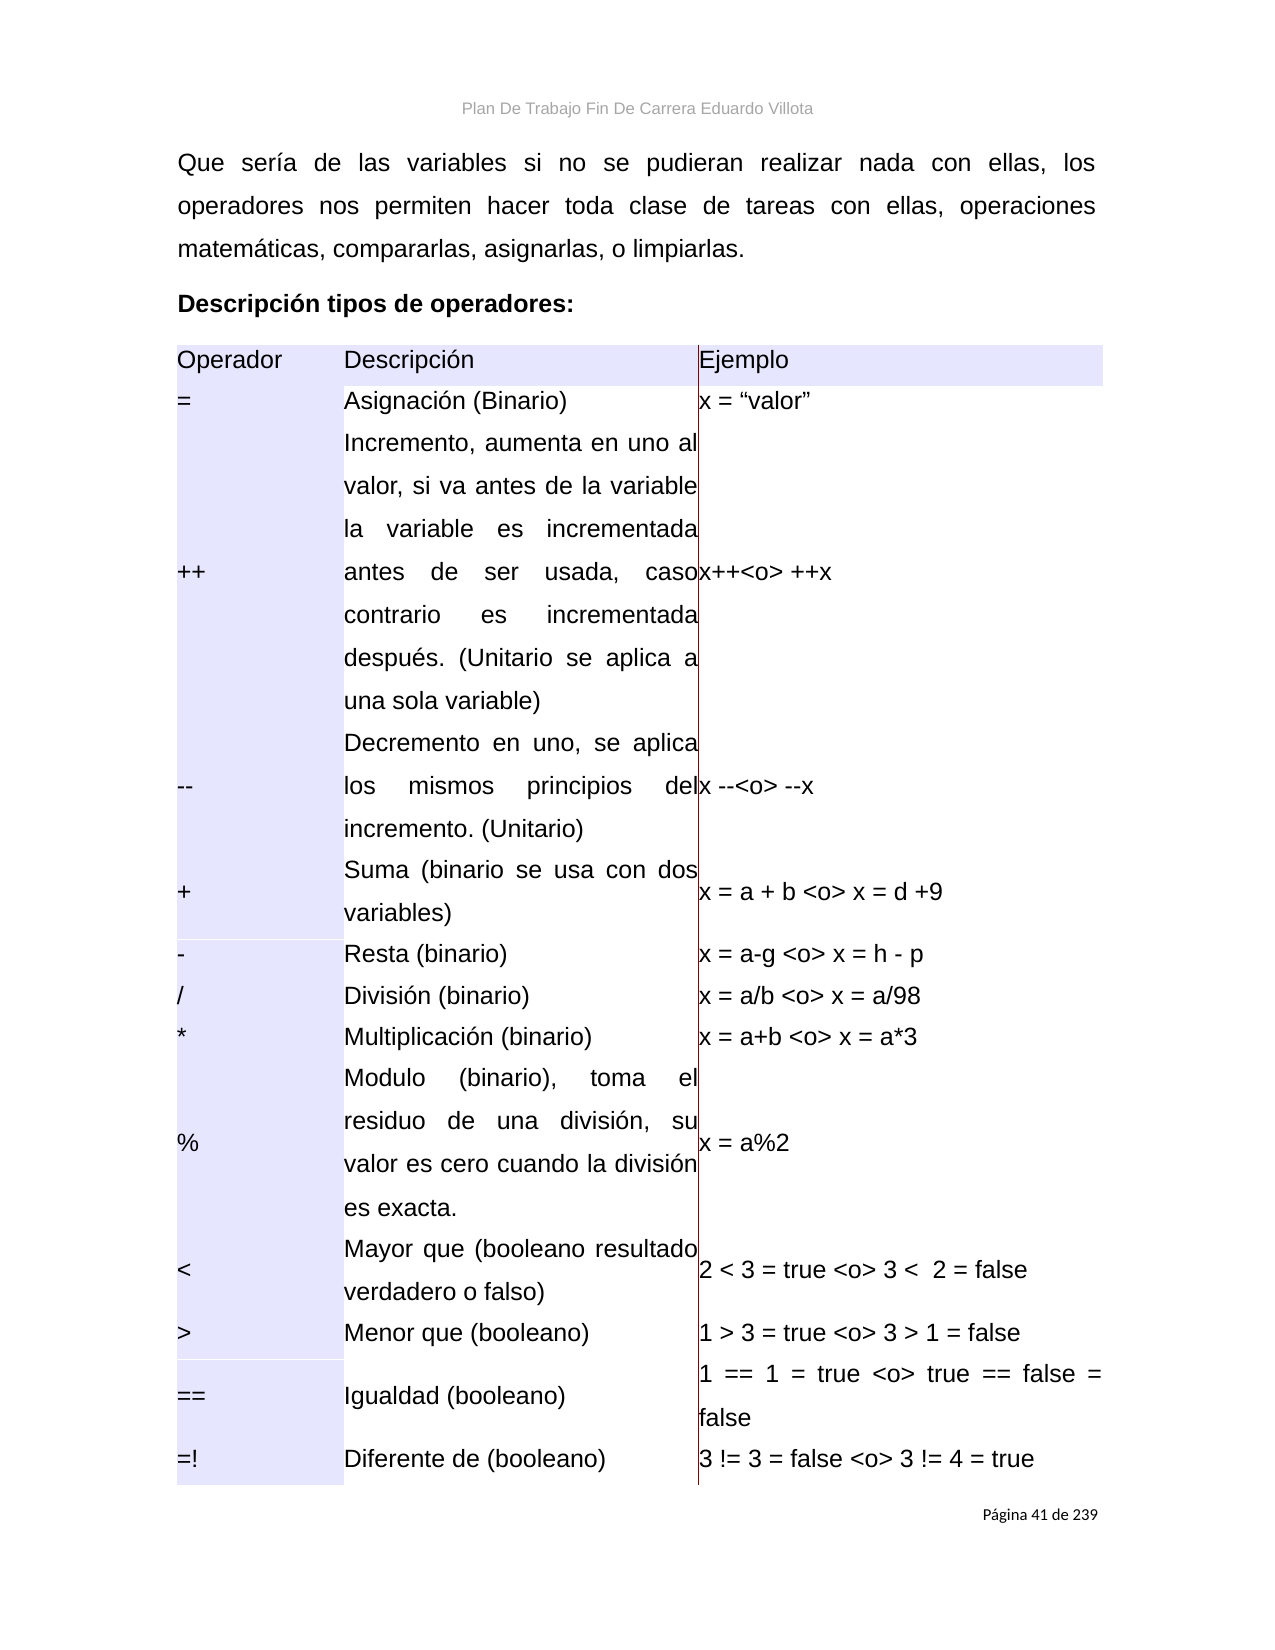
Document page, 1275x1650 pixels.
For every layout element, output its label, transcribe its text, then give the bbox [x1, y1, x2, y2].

text Que sería de las variables si no se pudieran realizar nada con ellas, los operadores nos permiten hacer toda clase de tareas con ellas, operaciones matemáticas, compararlas, asignarlas, o limpiarlas. [177, 148, 1098, 263]
table_cell > [177, 1318, 344, 1359]
table_cell x --<o> --x [699, 728, 1103, 855]
table_cell Modulo (binario), toma el residuo de una división, su valor es cero cuando la división es exacta. [344, 1063, 698, 1234]
table_cell - [177, 940, 344, 981]
table_cell =! [177, 1444, 344, 1485]
table_cell x = a + b <o> x = d +9 [699, 855, 1103, 939]
table_cell / [177, 981, 344, 1022]
table_cell x++<o> ++x [699, 428, 1103, 728]
table_cell Decremento en uno, se aplica los mismos principios del incremento. (Unitario) [344, 728, 698, 855]
table_cell Incremento, aumenta en uno al valor, si va antes de la variable la variable es incrementada antes de ser usada, caso contrario es incrementada después. (Unitario se aplica a una sola variable) [344, 428, 698, 728]
table_cell 1 == 1 = true <o> true == false = false [699, 1360, 1103, 1444]
table_cell x = “valor” [699, 386, 1103, 428]
table_cell % [177, 1063, 344, 1234]
table_cell x = a%2 [699, 1063, 1103, 1234]
table_cell Multiplicación (binario) [344, 1022, 698, 1063]
table_cell Diferente de (booleano) [344, 1444, 698, 1485]
table_cell ++ [177, 428, 344, 728]
table_header Ejemplo [699, 345, 1103, 386]
table_cell Mayor que (booleano resultado verdadero o falso) [344, 1234, 698, 1318]
table_cell -- [177, 728, 344, 855]
table_header Descripción [344, 345, 698, 386]
table_header Operador [177, 345, 344, 386]
table_cell x = a-g <o> x = h - p [699, 940, 1103, 981]
table_cell División (binario) [344, 981, 698, 1022]
table_cell Menor que (booleano) [344, 1318, 698, 1359]
table_cell Resta (binario) [344, 940, 698, 981]
table_cell Asignación (Binario) [344, 386, 698, 428]
table_cell + [177, 855, 344, 939]
table_cell Suma (binario se usa con dos variables) [344, 855, 698, 939]
table_cell 2 < 3 = true <o> 3 < 2 = false [699, 1234, 1103, 1318]
table_cell 3 != 3 = false <o> 3 != 4 = true [699, 1444, 1103, 1485]
table_cell 1 > 3 = true <o> 3 > 1 = false [699, 1318, 1103, 1359]
table_cell x = a+b <o> x = a*3 [699, 1022, 1103, 1063]
table_cell x = a/b <o> x = a/98 [699, 981, 1103, 1022]
table_cell = [177, 386, 344, 428]
text Descripción tipos de operadores: [177, 289, 1098, 318]
table_cell < [177, 1234, 344, 1318]
table_cell * [177, 1022, 344, 1063]
table_cell Igualdad (booleano) [344, 1360, 698, 1444]
table_cell == [177, 1360, 344, 1444]
